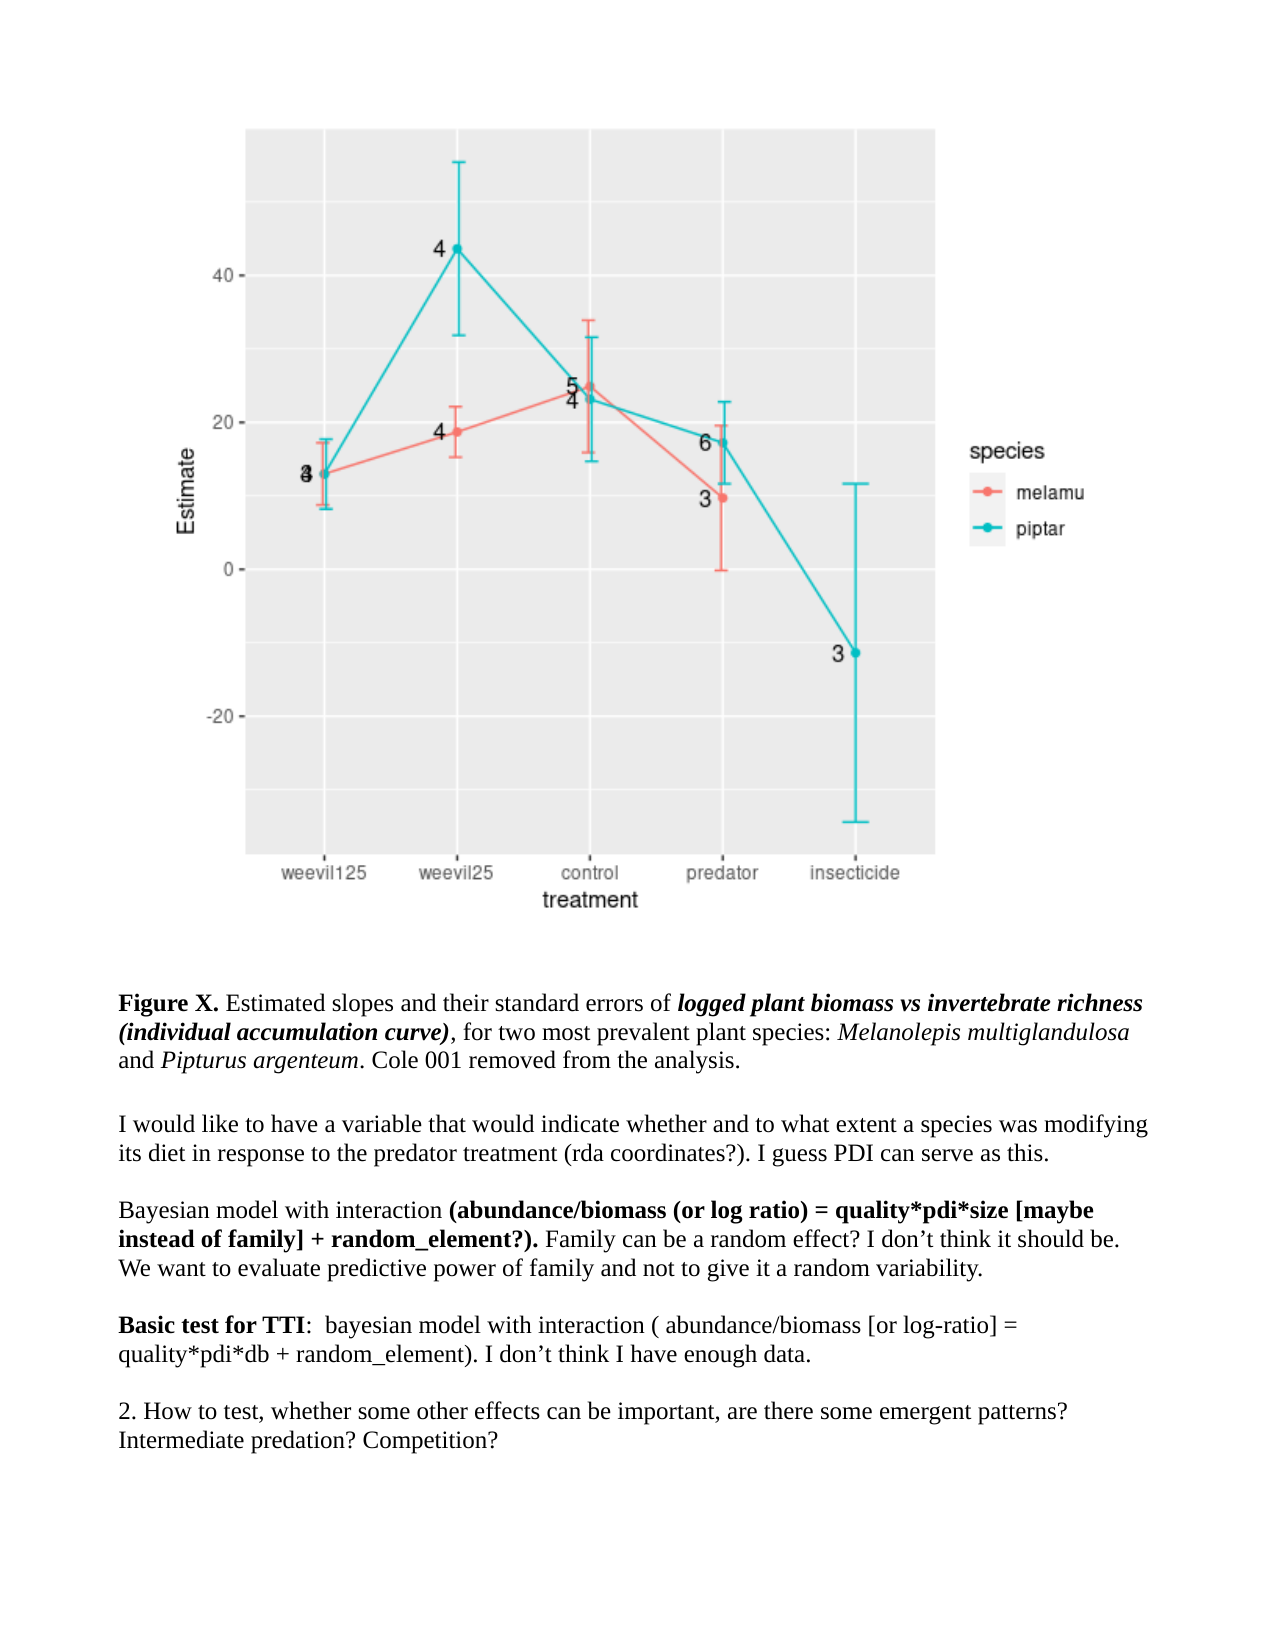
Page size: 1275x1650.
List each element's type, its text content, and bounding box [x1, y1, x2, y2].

text 2. How to test, whether some other effects can be important, are there some emergent patterns? Intermediate predation? Competition? [118, 1396, 1157, 1454]
text I would like to have a variable that would indicate whether and to what extent a species was modifying its diet in response to the predator treatment (rda coordinates?). I guess PDI can serve as this. [118, 1109, 1157, 1166]
text Figure X. Estimated slopes and their standard errors of logged plant biomass vs invertebrate richness (individual accumulation curve), for two most prevalent plant species: Melanolepis multiglandulosa and Pipturus argenteum. Cole 001 removed from the analysis. [118, 988, 1157, 1074]
text Bayesian model with interaction (abundance/biomass (or log ratio) = quality*pdi*size [maybe instead of family] + random_element?). Family can be a random effect? I don’t think it should be. We want to evaluate predictive power of family and not to give it a random variability. [118, 1195, 1157, 1281]
text Basic test for TTI: bayesian model with interaction ( abundance/biomass [or log-ratio] = quality*pdi*db + random_element). I don’t think I have enough data. [118, 1310, 1157, 1368]
picture [166, 118, 1109, 925]
